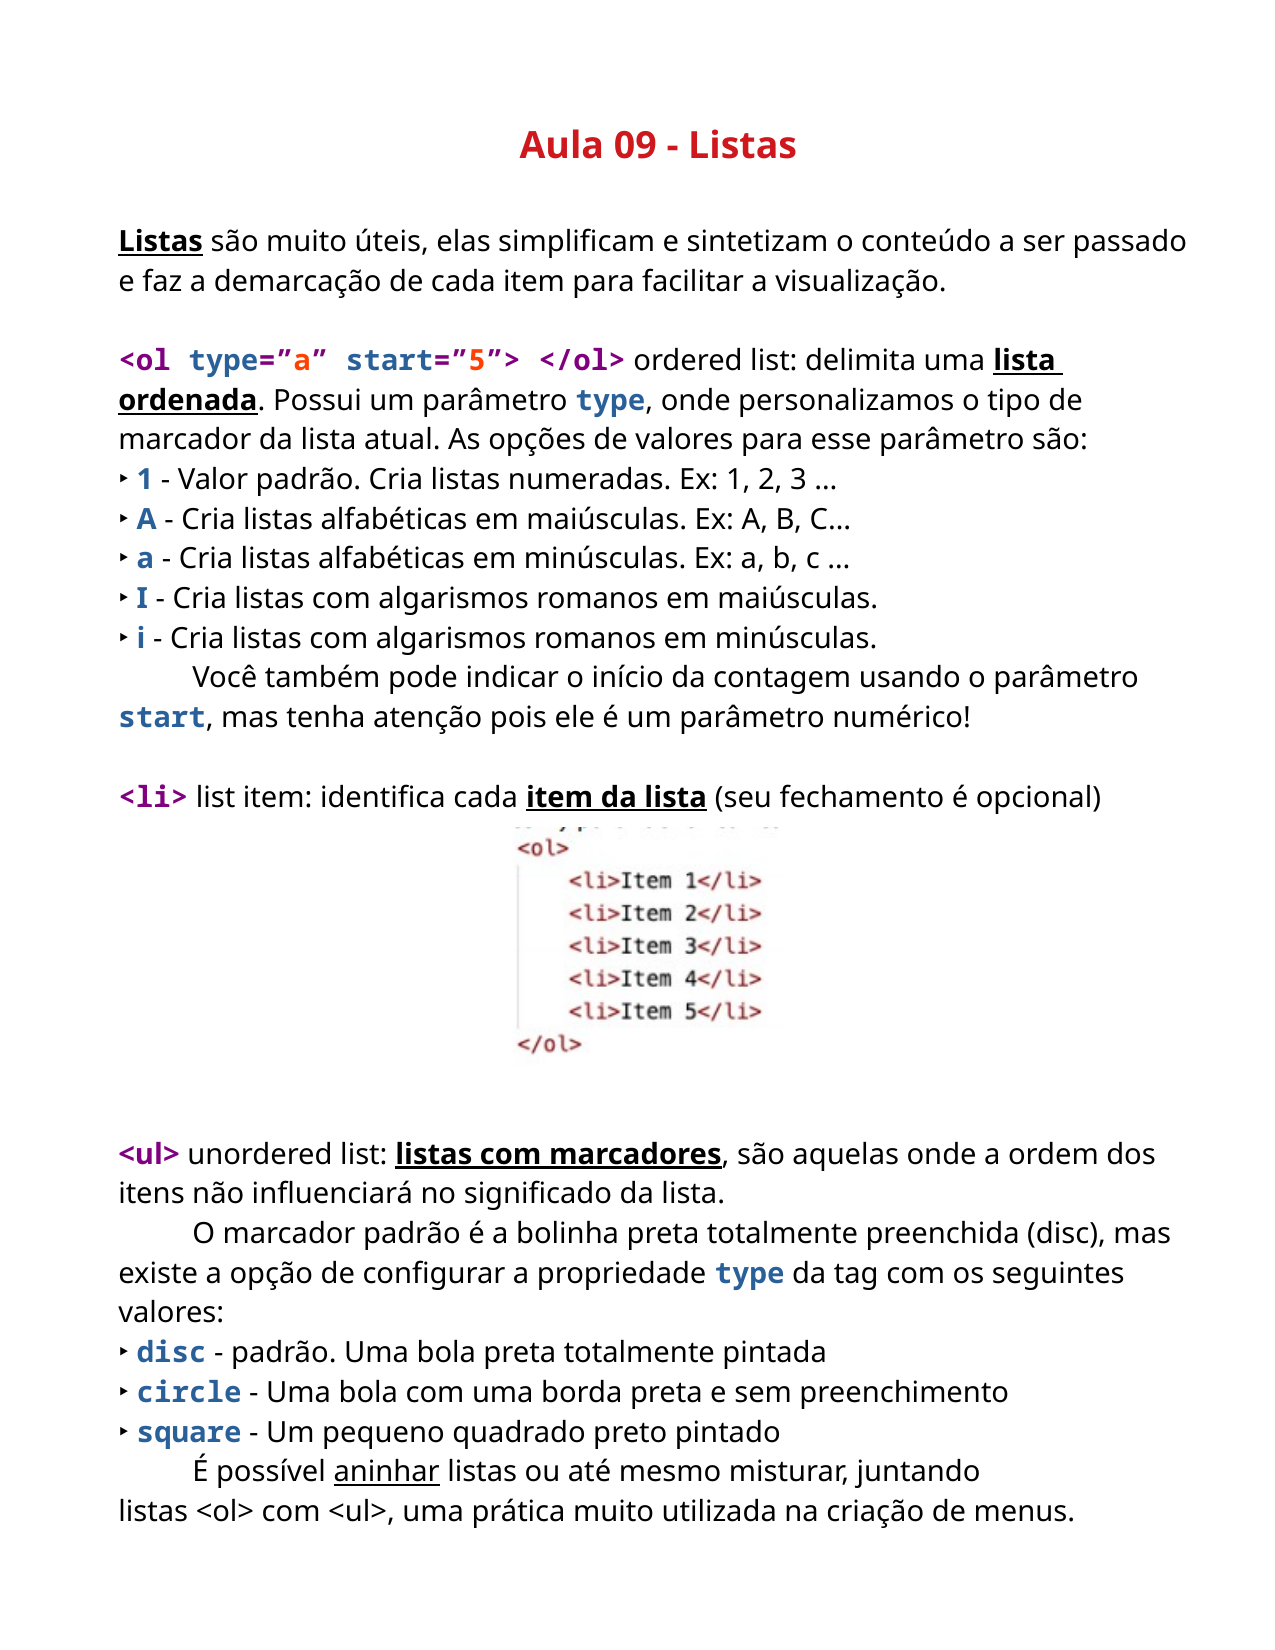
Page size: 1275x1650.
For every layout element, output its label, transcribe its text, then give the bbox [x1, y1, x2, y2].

text É possível aninhar listas ou até mesmo misturar, juntando [118, 1451, 1198, 1490]
text Você também pode indicar o início da contagem usando o parâmetro start, mas tenha atenção pois ele é um parâmetro numérico! [118, 657, 1198, 736]
text Aula 09 - Listas [118, 118, 1198, 169]
text ‣ a - Cria listas alfabéticas em minúsculas. Ex: a, b, c … [118, 538, 1198, 577]
picture [489, 827, 786, 1070]
text ‣ I - Cria listas com algarismos romanos em maiúsculas. [118, 577, 1198, 617]
text <ul> unordered list: listas com marcadores, são aquelas onde a ordem dos itens não influenciará no significado da lista. [118, 1133, 1198, 1212]
text ‣ i - Cria listas com algarismos romanos em minúsculas. [118, 617, 1198, 657]
text ‣ A - Cria listas alfabéticas em maiúsculas. Ex: A, B, C… [118, 498, 1198, 538]
text ‣ disc - padrão. Uma bola preta totalmente pintada [118, 1331, 1198, 1371]
text ‣ circle - Uma bola com uma borda preta e sem preenchimento [118, 1371, 1198, 1411]
text listas <ol> com <ul>, uma prática muito utilizada na criação de menus. [118, 1490, 1198, 1530]
text <ol type=”a” start=”5”> </ol> ordered list: delimita uma lista ordenada. Possui um parâmetro type, onde personalizamos o tipo de marcador da lista atual. As opções de valores para esse parâmetro são: [118, 339, 1198, 458]
text ‣ square - Um pequeno quadrado preto pintado [118, 1411, 1198, 1451]
text O marcador padrão é a bolinha preta totalmente preenchida (disc), mas existe a opção de configurar a propriedade type da tag com os seguintes valores: [118, 1212, 1198, 1331]
text <li> list item: identifica cada item da lista (seu fechamento é opcional) [118, 776, 1198, 816]
text Listas são muito úteis, elas simplificam e sintetizam o conteúdo a ser passado e faz a demarcação de cada item para facilitar a visualização. [118, 220, 1198, 299]
text ‣ 1 - Valor padrão. Cria listas numeradas. Ex: 1, 2, 3 … [118, 458, 1198, 498]
